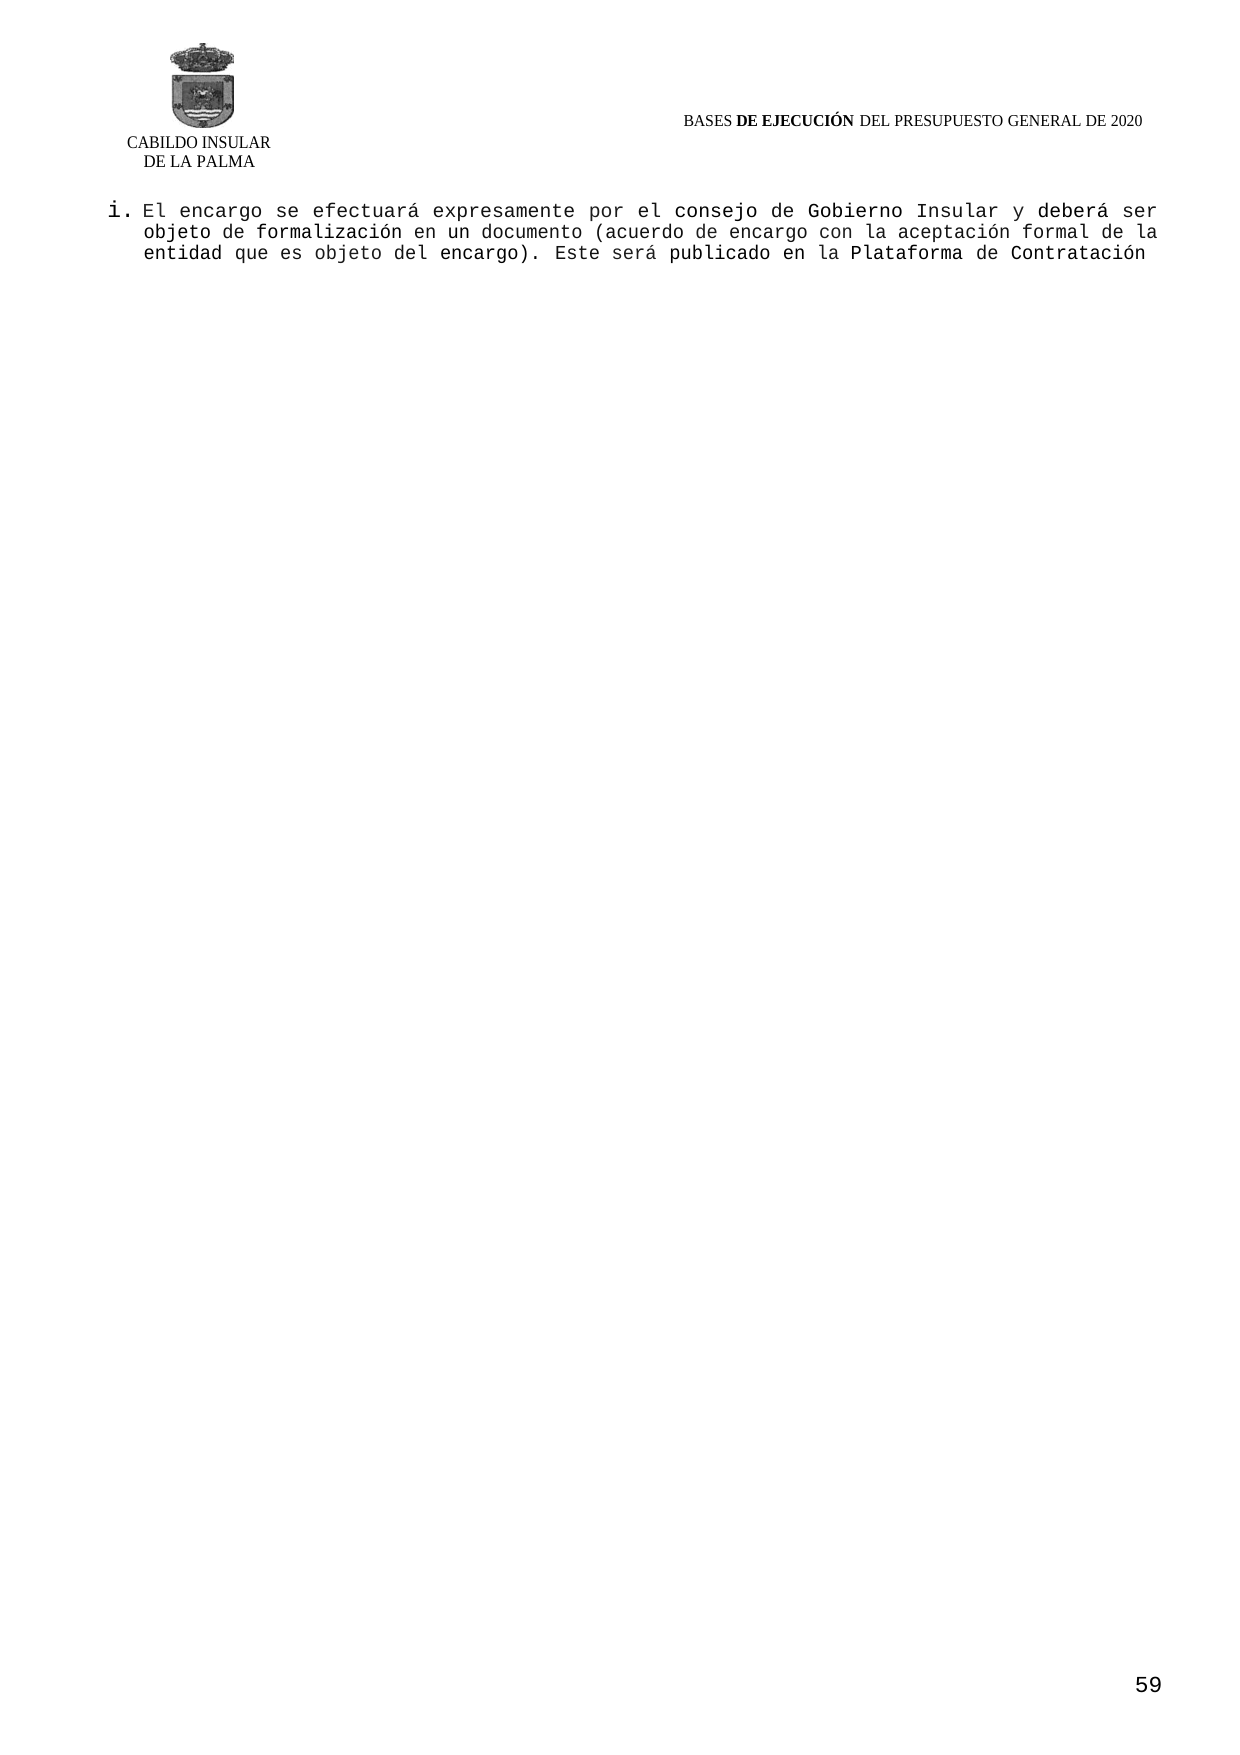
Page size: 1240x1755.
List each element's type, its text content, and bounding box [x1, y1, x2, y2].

list El encargo se efectuará expresamente por el consejo de Gobierno Insular y deberá ser objeto de formalización en un documento (acuerdo de encargo con la aceptación formal de la entidad que es objeto del encargo). Este será publicado en la Plataforma de Contratación [107, 198, 1158, 266]
picture [170, 43, 234, 128]
